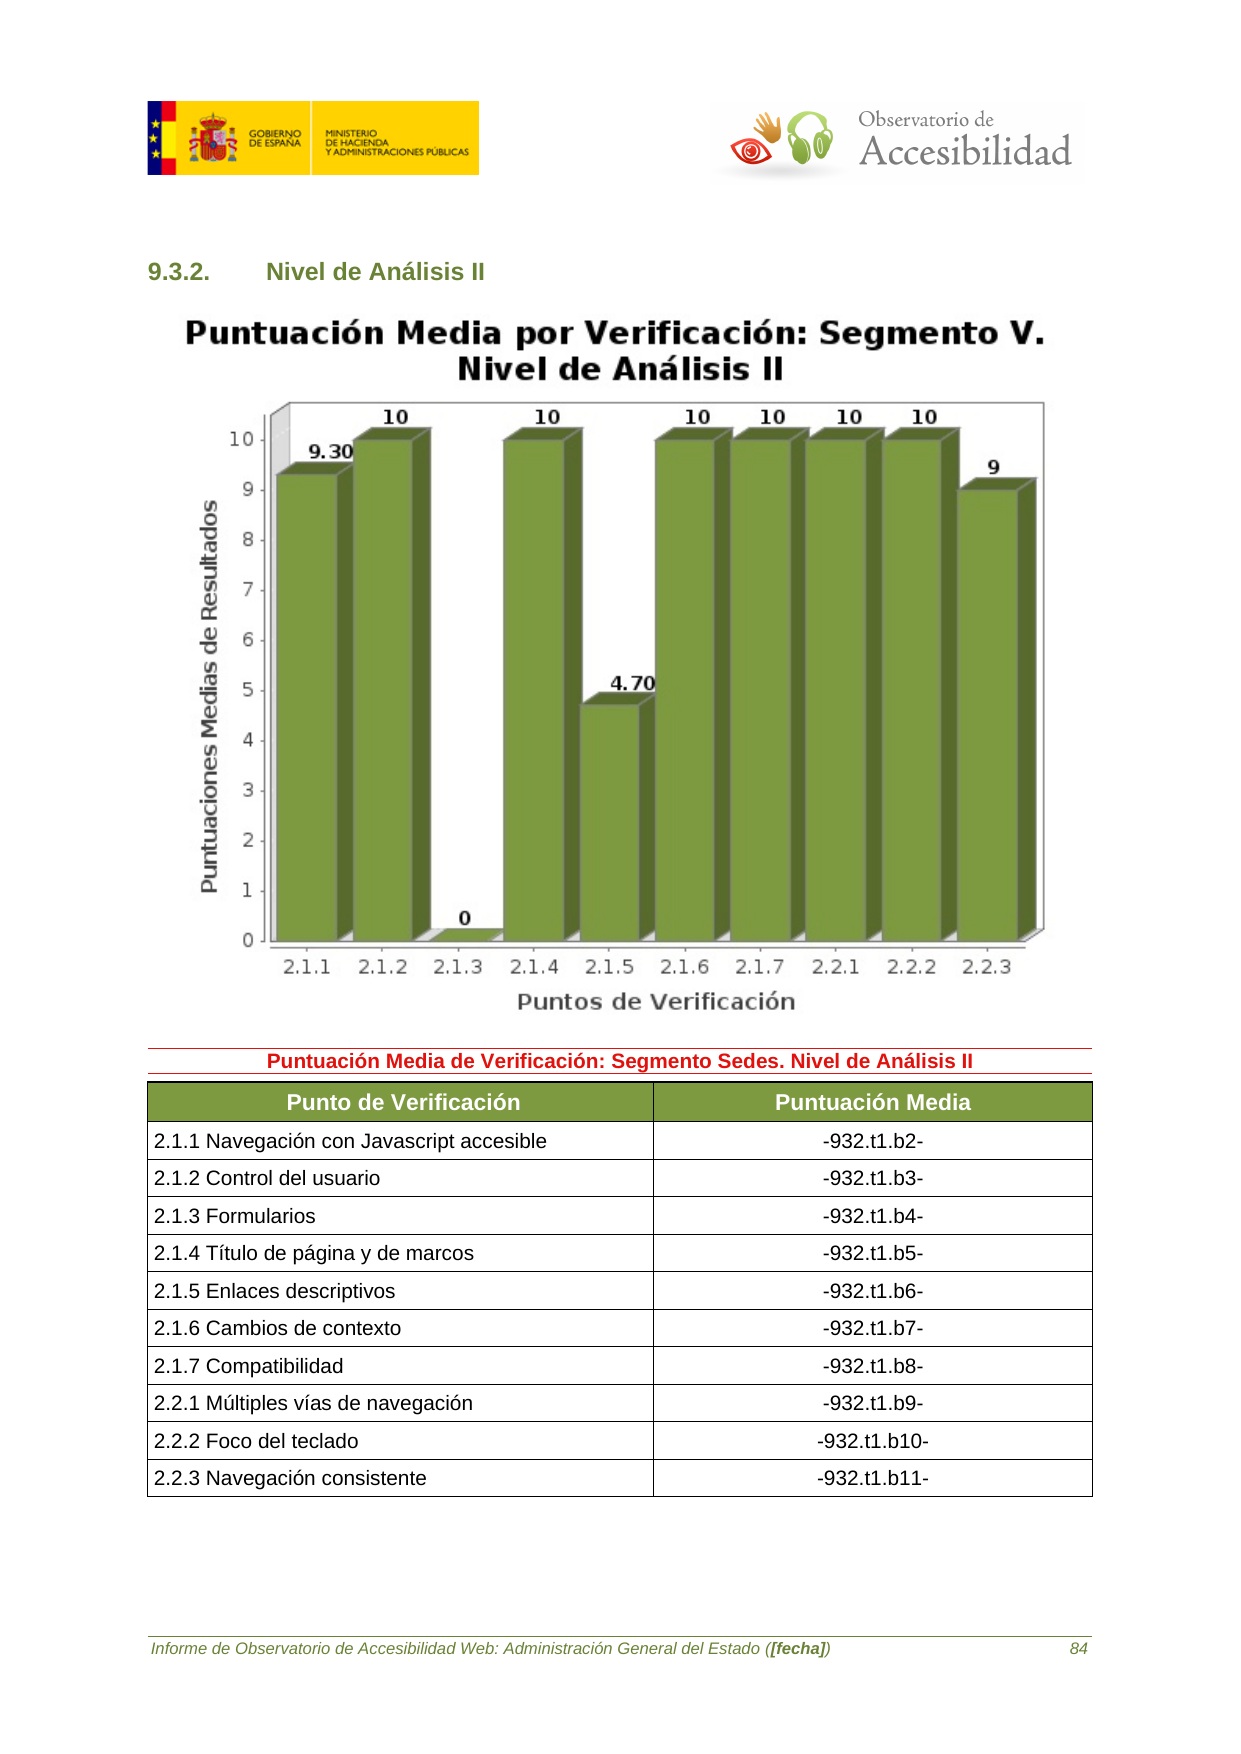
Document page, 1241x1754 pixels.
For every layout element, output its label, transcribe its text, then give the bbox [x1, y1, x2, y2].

table_cell 2.1.2 Control del usuario [148, 1160, 653, 1196]
table_cell 2.2.2 Foco del teclado [148, 1422, 653, 1459]
subtitle Nivel de Análisis II [148, 257, 1092, 286]
table_cell 2.1.3 Formularios [148, 1197, 653, 1234]
text Puntuación Media de Verificación: Segmento Sedes. Nivel de Análisis II [148, 1049, 1092, 1073]
table_cell -932.t1.b3- [654, 1160, 1092, 1196]
table_cell -932.t1.b5- [654, 1235, 1092, 1271]
table_cell -932.t1.b4- [654, 1197, 1092, 1234]
table_cell -932.t1.b2- [654, 1122, 1092, 1159]
table_cell -932.t1.b7- [654, 1310, 1092, 1346]
table_cell 2.1.5 Enlaces descriptivos [148, 1272, 653, 1309]
table_cell -932.t1.b10- [654, 1422, 1092, 1459]
table_cell 2.2.3 Navegación consistente [148, 1460, 653, 1496]
table_header Puntuación Media [654, 1083, 1092, 1121]
table_cell -932.t1.b9- [654, 1385, 1092, 1421]
picture [147, 101, 479, 175]
table_cell -932.t1.b6- [654, 1272, 1092, 1309]
table_cell -932.t1.b11- [654, 1460, 1092, 1496]
table_cell -932.t1.b8- [654, 1347, 1092, 1384]
table_cell 2.1.4 Título de página y de marcos [148, 1235, 653, 1271]
picture [178, 313, 1062, 1024]
table_header Punto de Verificación [148, 1083, 653, 1121]
table_cell 2.1.1 Navegación con Javascript accesible [148, 1122, 653, 1159]
picture [710, 102, 1086, 185]
table_cell 2.1.7 Compatibilidad [148, 1347, 653, 1384]
table_cell 2.1.6 Cambios de contexto [148, 1310, 653, 1346]
table_cell 2.2.1 Múltiples vías de navegación [148, 1385, 653, 1421]
